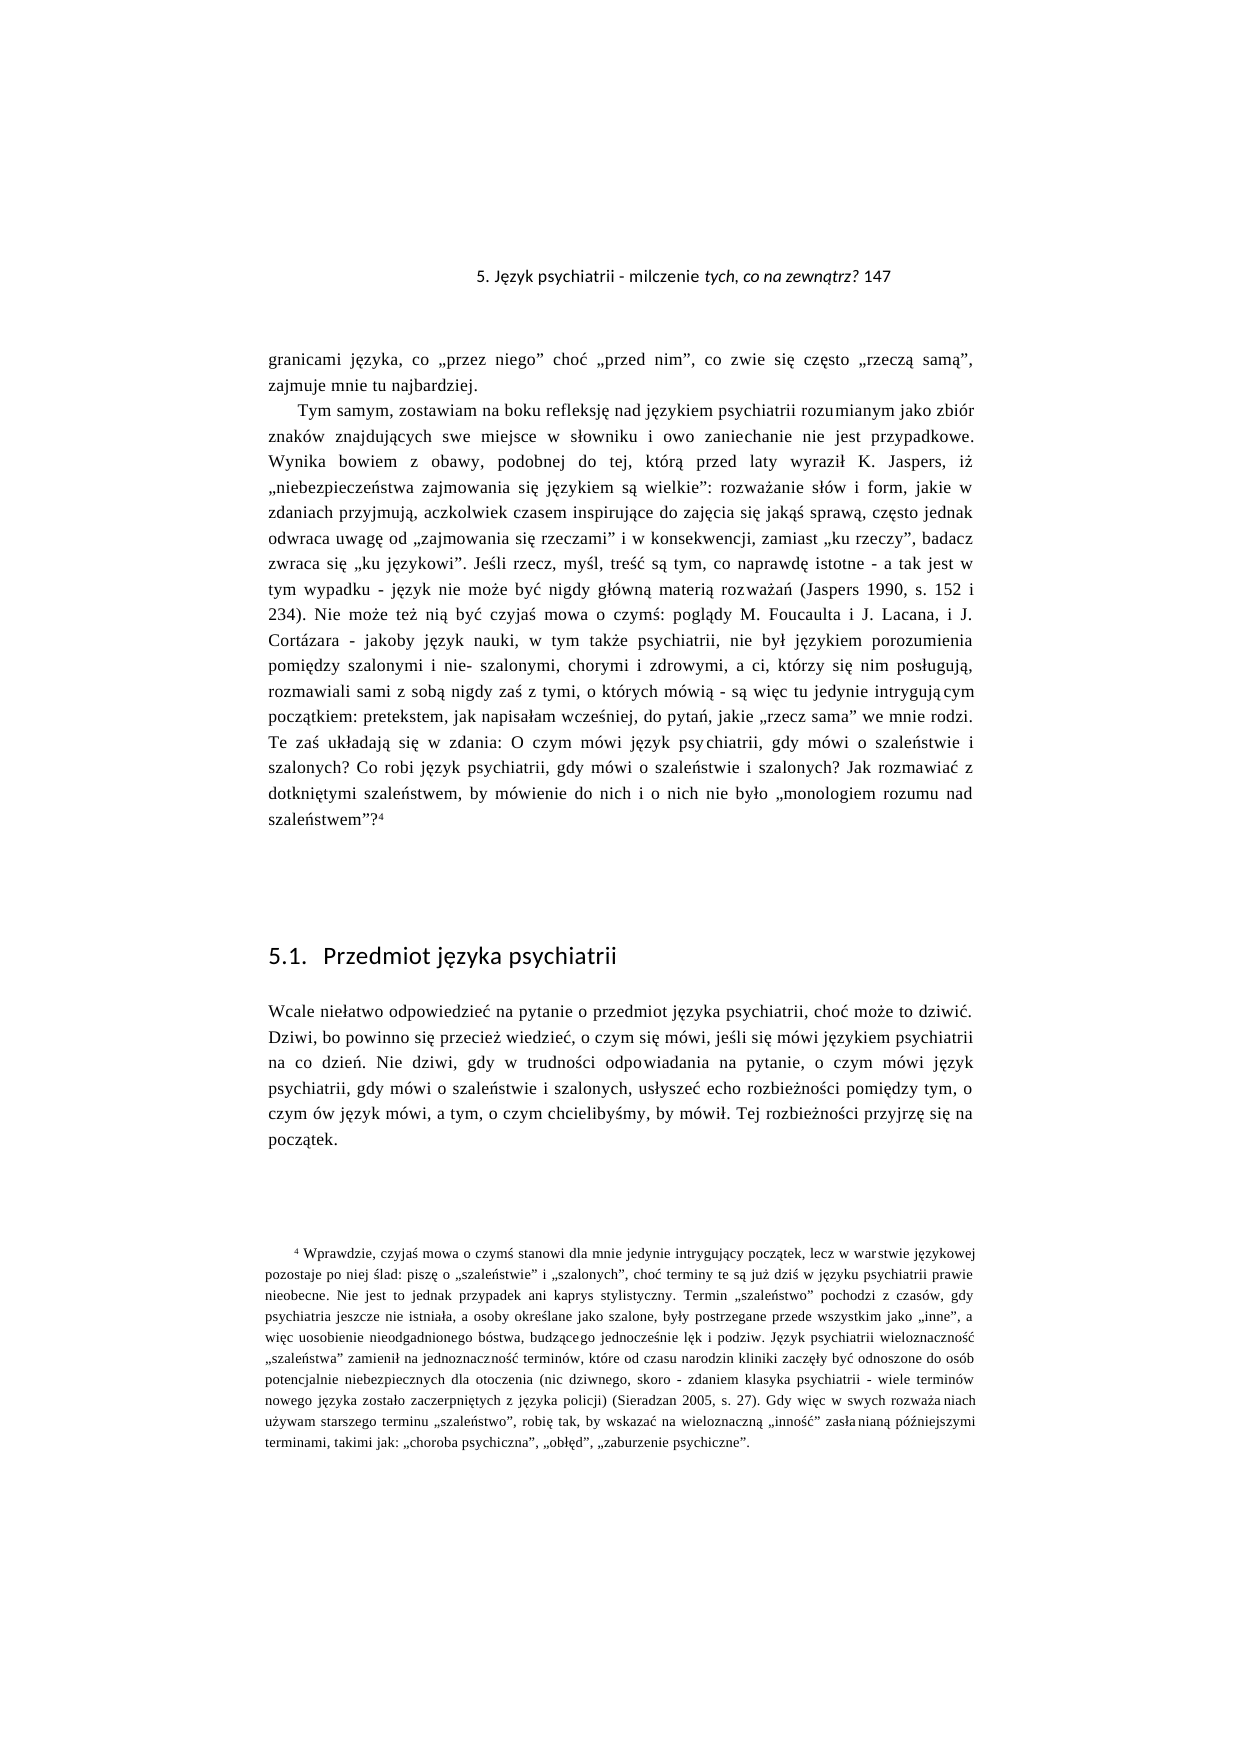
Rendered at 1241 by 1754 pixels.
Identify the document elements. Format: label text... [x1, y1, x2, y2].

text Tym samym, zostawiam na boku refleksję nad językiem psychiatrii rozu­mianym jako zbiór znaków znajdujących swe miejsce w słowniku i owo zanie­chanie nie jest przypadkowe. Wynika bowiem z obawy, podobnej do tej, którą przed laty wyraził K. Jaspers, iż „niebezpieczeństwa zajmowania się językiem są wielkie”: rozważanie słów i form, jakie w zdaniach przyjmują, aczkolwiek czasem inspirujące do zajęcia się jakąś sprawą, często jednak odwraca uwagę od „zajmowania się rzeczami” i w konsekwencji, zamiast „ku rzeczy”, badacz zwraca się „ku językowi”. Jeśli rzecz, myśl, treść są tym, co naprawdę istotne - a tak jest w tym wypadku - język nie może być nigdy główną materią roz­ważań (Jaspers 1990, s. 152 i 234). Nie może też nią być czyjaś mowa o czymś: poglądy M. Foucaulta i J. Lacana, i J. Cortázara - jakoby język nauki, w tym także psychiatrii, nie był językiem porozumienia pomiędzy szalonymi i nie- szalonymi, chorymi i zdrowymi, a ci, którzy się nim posługują, rozmawiali sami z sobą nigdy zaś z tymi, o których mówią - są więc tu jedynie intrygują­cym początkiem: pretekstem, jak napisałam wcześniej, do pytań, jakie „rzecz sama” we mnie rodzi. Te zaś układają się w zdania: O czym mówi język psy­chiatrii, gdy mówi o szaleństwie i szalonych? Co robi język psychiatrii, gdy mówi o szaleństwie i szalonych? Jak rozmawiać z dotkniętymi szaleństwem, by mówienie do nich i o nich nie było „monologiem rozumu nad szaleństwem”?4 [268, 396, 974, 830]
text granicami języka, co „przez niego” choć „przed nim”, co zwie się często „rzeczą samą”, zajmuje mnie tu najbardziej. [268, 345, 974, 396]
text 5. Język psychiatrii - milczenie tych, co na zewnątrz? 147 [476, 268, 977, 286]
text 4 Wprawdzie, czyjaś mowa o czymś stanowi dla mnie jedynie intrygujący początek, lecz w war­stwie językowej pozostaje po niej ślad: piszę o „szaleństwie” i „szalonych”, choć terminy te są już dziś w języku psychiatrii prawie nieobecne. Nie jest to jednak przypadek ani kaprys stylistyczny. Termin „szaleństwo” pochodzi z czasów, gdy psychiatria jeszcze nie istniała, a osoby określane jako szalone, były postrzegane przede wszystkim jako „inne”, a więc uosobienie nieodgadnionego bóstwa, budzące­go jednocześnie lęk i podziw. Język psychiatrii wieloznaczność „szaleństwa” zamienił na jednoznacz­ność terminów, które od czasu narodzin kliniki zaczęły być odnoszone do osób potencjalnie niebez­piecznych dla otoczenia (nic dziwnego, skoro - zdaniem klasyka psychiatrii - wiele terminów nowego języka zostało zaczerpniętych z języka policji) (Sieradzan 2005, s. 27). Gdy więc w swych rozważa­niach używam starszego terminu „szaleństwo”, robię tak, by wskazać na wieloznaczną „inność” zasła­nianą późniejszymi terminami, takimi jak: „choroba psychiczna”, „obłęd”, „zaburzenie psychiczne”. [265, 1242, 976, 1452]
subtitle 5.1. Przedmiot języka psychiatrii [268, 944, 976, 969]
text Wcale niełatwo odpowiedzieć na pytanie o przedmiot języka psychiatrii, choć może to dziwić. Dziwi, bo powinno się przecież wiedzieć, o czym się mówi, jeśli się mówi językiem psychiatrii na co dzień. Nie dziwi, gdy w trudności odpo­wiadania na pytanie, o czym mówi język psychiatrii, gdy mówi o szaleństwie i szalonych, usłyszeć echo rozbieżności pomiędzy tym, o czym ów język mówi, a tym, o czym chcielibyśmy, by mówił. Tej rozbieżności przyjrzę się na początek. [268, 997, 974, 1150]
